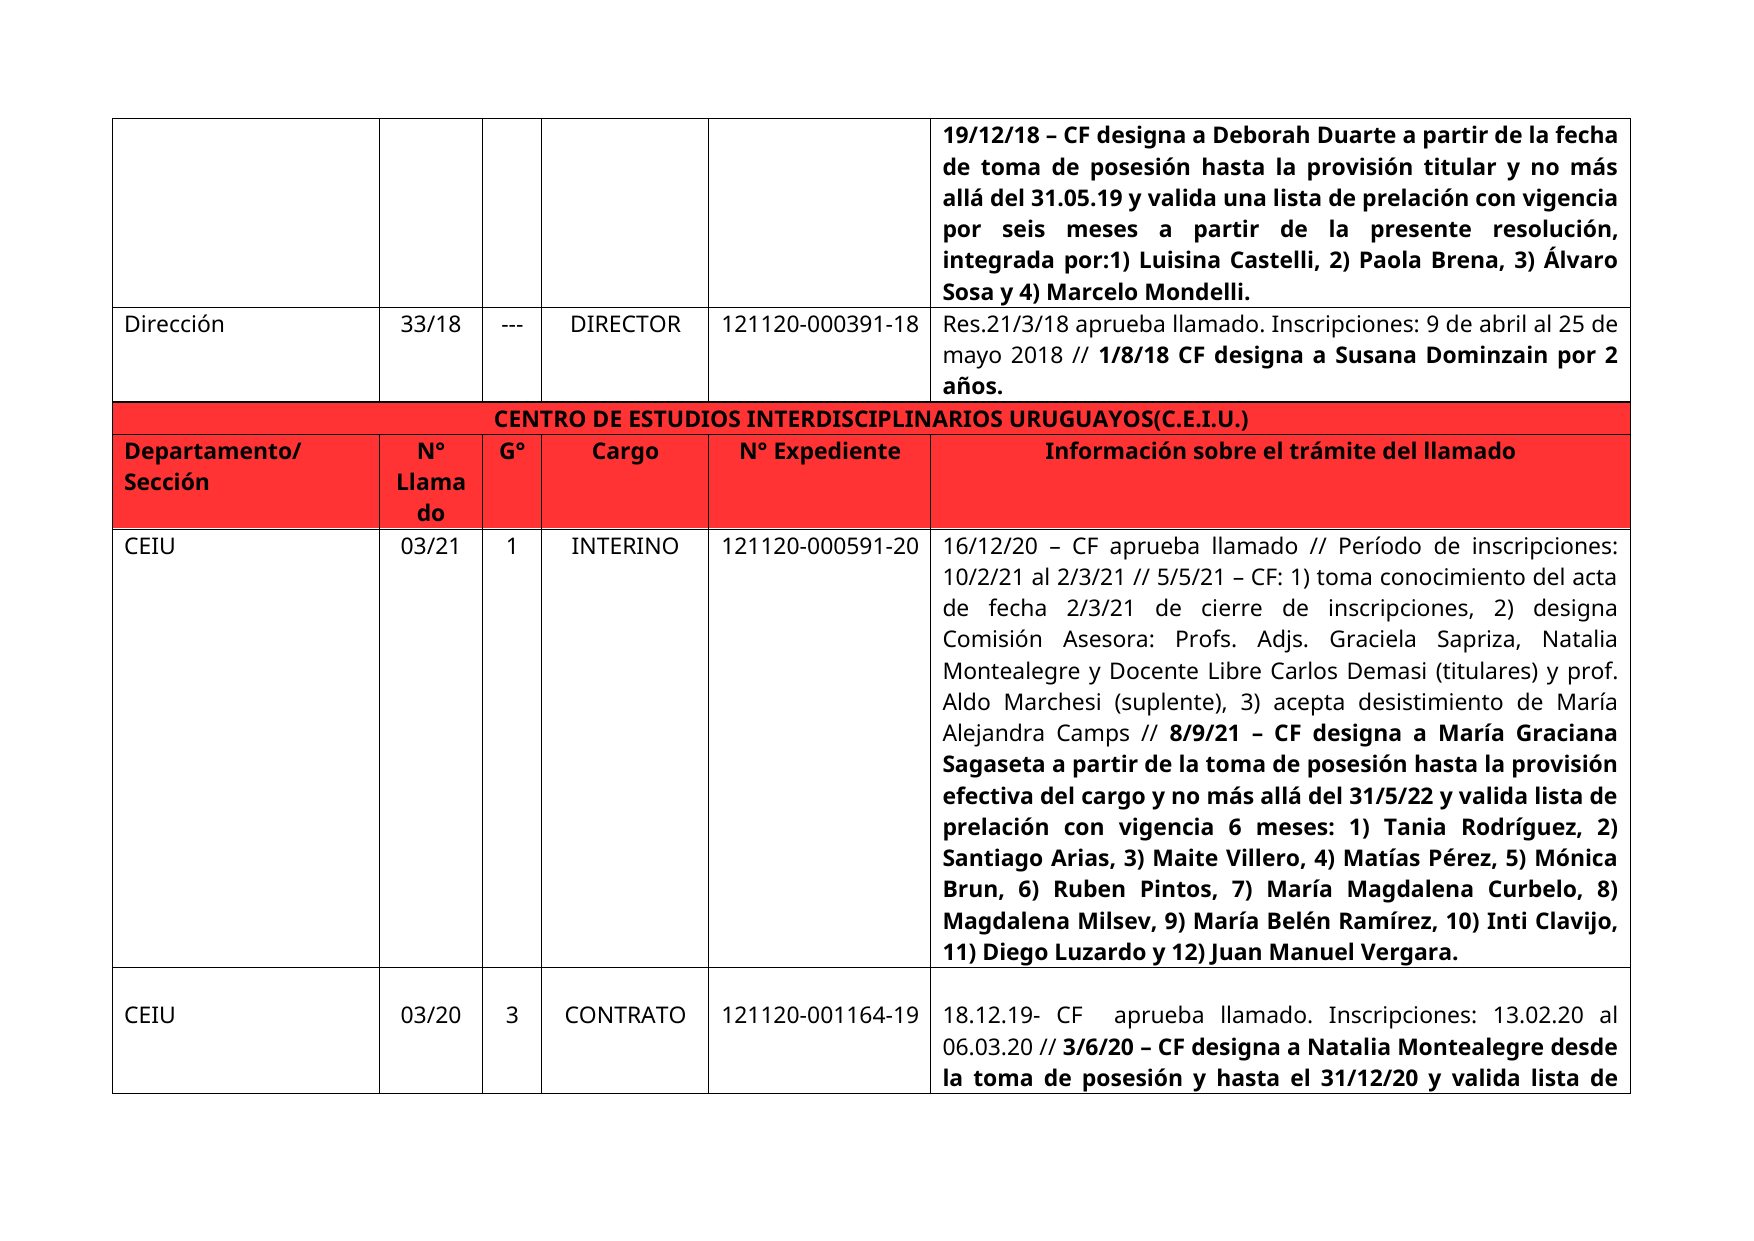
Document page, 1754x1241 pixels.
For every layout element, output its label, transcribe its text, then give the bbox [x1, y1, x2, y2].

table_cell CEIU [113, 968, 379, 1093]
table_cell N° Expediente [709, 435, 930, 528]
table_cell CENTRO DE ESTUDIOS INTERDISCIPLINARIOS URUGUAYOS(C.E.I.U.) [113, 403, 1630, 434]
table_cell [380, 119, 482, 307]
table_cell Departamento/Sección [113, 435, 379, 528]
table_cell 18.12.19- CF aprueba llamado. Inscripciones: 13.02.20 al 06.03.20 // 3/6/20 – CF designa a Natalia Montealegre desde la toma de posesión y hasta el 31/12/20 y valida lista de [931, 968, 1630, 1093]
table_cell 03/21 [380, 530, 482, 967]
table_cell 1 [483, 530, 541, 967]
table_cell 33/18 [380, 308, 482, 401]
table_cell INTERINO [542, 530, 708, 967]
table_cell Res.21/3/18 aprueba llamado. Inscripciones: 9 de abril al 25 de mayo 2018 // 1/8/18 CF designa a Susana Dominzain por 2 años. [931, 308, 1630, 401]
table_cell --- [483, 308, 541, 401]
table_cell [542, 119, 708, 307]
table_cell CEIU [113, 530, 379, 967]
table_cell [709, 119, 930, 307]
table_cell 16/12/20 – CF aprueba llamado // Período de inscripciones: 10/2/21 al 2/3/21 // 5/5/21 – CF: 1) toma conocimiento del acta de fecha 2/3/21 de cierre de inscripciones, 2) designa Comisión Asesora: Profs. Adjs. Graciela Sapriza, Natalia Montealegre y Docente Libre Carlos Demasi (titulares) y prof. Aldo Marchesi (suplente), 3) acepta desistimiento de María Alejandra Camps // 8/9/21 – CF designa a María Graciana Sagaseta a partir de la toma de posesión hasta la provisión efectiva del cargo y no más allá del 31/5/22 y valida lista de prelación con vigencia 6 meses: 1) Tania Rodríguez, 2) Santiago Arias, 3) Maite Villero, 4) Matías Pérez, 5) Mónica Brun, 6) Ruben Pintos, 7) María Magdalena Curbelo, 8) Magdalena Milsev, 9) María Belén Ramírez, 10) Inti Clavijo, 11) Diego Luzardo y 12) Juan Manuel Vergara. [931, 530, 1630, 967]
table_cell [113, 119, 379, 307]
table_cell Cargo [542, 435, 708, 528]
table_cell G° [483, 435, 541, 528]
table_cell N° Llamado [380, 435, 482, 528]
table_cell 121120-001164-19 [709, 968, 930, 1093]
table_cell 121120-000391-18 [709, 308, 930, 401]
table_cell DIRECTOR [542, 308, 708, 401]
table_cell Dirección [113, 308, 379, 401]
table_cell 19/12/18 – CF designa a Deborah Duarte a partir de la fecha de toma de posesión hasta la provisión titular y no más allá del 31.05.19 y valida una lista de prelación con vigencia por seis meses a partir de la presente resolución, integrada por:1) Luisina Castelli, 2) Paola Brena, 3) Álvaro Sosa y 4) Marcelo Mondelli. [931, 119, 1630, 307]
table_cell 3 [483, 968, 541, 1093]
table_cell [483, 119, 541, 307]
table_cell 03/20 [380, 968, 482, 1093]
table_cell Información sobre el trámite del llamado [931, 435, 1630, 528]
table_cell 121120-000591-20 [709, 530, 930, 967]
table_cell CONTRATO [542, 968, 708, 1093]
